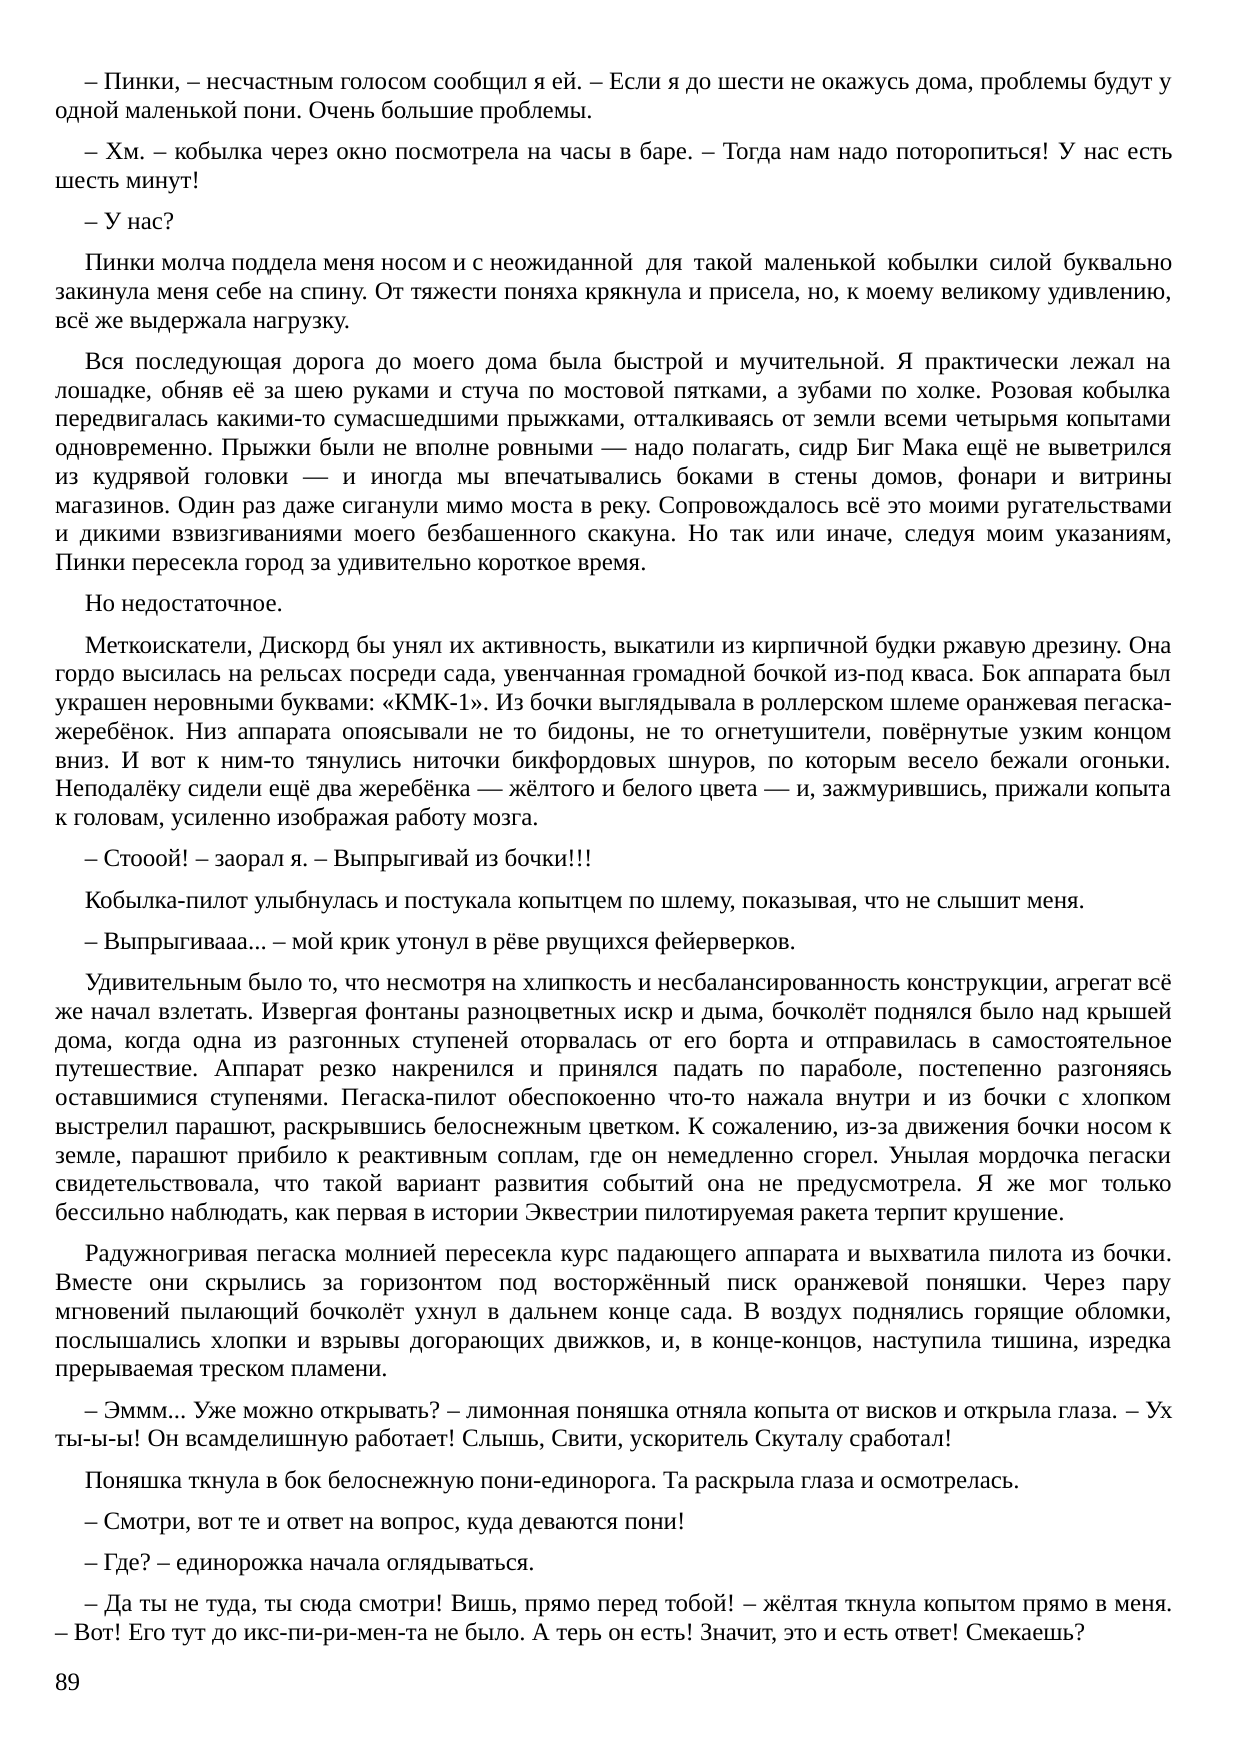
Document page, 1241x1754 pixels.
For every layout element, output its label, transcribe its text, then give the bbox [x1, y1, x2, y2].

text Удивительным было то, что несмотря на хлипкость и несбалансированность конструкции, агрегат всё же начал взлетать. Извергая фонтаны разноцветных искр и дыма, бочколёт поднялся было над крышей дома, когда одна из разгонных ступеней оторвалась от его борта и отправилась в самостоятельное путешествие. Аппарат резко накренился и принялся падать по параболе, постепенно разгоняясь оставшимися ступенями. Пегаска-пилот обеспокоенно что-то нажала внутри и из бочки с хлопком выстрелил парашют, раскрывшись белоснежным цветком. К сожалению, из-за движения бочки носом к земле, парашют прибило к реактивным соплам, где он немедленно сгорел. Унылая мордочка пегаски свидетельствовала, что такой вариант развития событий она не предусмотрела. Я же мог только бессильно наблюдать, как первая в истории Эквестрии пилотируемая ракета терпит крушение. [55, 967, 1173, 1226]
text – Где? – единорожка начала оглядываться. [55, 1547, 1173, 1576]
text – Эммм... Уже можно открывать? – лимонная поняшка отняла копыта от висков и открыла глаза. – Ух ты-ы-ы! Он всамделишную работает! Слышь, Свити, ускоритель Скуталу сработал! [55, 1395, 1173, 1452]
text Пинки молча поддела меня носом и с неожиданной для такой маленькой кобылки силой буквально закинула меня себе на спину. От тяжести поняха крякнула и присела, но, к моему великому удивлению, всё же выдержала нагрузку. [55, 247, 1173, 333]
text – Выпрыгивааа... – мой крик утонул в рёве рвущихся фейерверков. [55, 926, 1173, 955]
text Но недостаточное. [55, 588, 1173, 617]
text Радужногривая пегаска молнией пересекла курс падающего аппарата и выхватила пилота из бочки. Вместе они скрылись за горизонтом под восторжённый писк оранжевой поняшки. Через пару мгновений пылающий бочколёт ухнул в дальнем конце сада. В воздух поднялись горящие обломки, послышались хлопки и взрывы догорающих движков, и, в конце-концов, наступила тишина, изредка прерываемая треском пламени. [55, 1238, 1173, 1382]
text – У нас? [55, 206, 1173, 235]
text – Пинки, – несчастным голосом сообщил я ей. – Если я до шести не окажусь дома, проблемы будут у одной маленькой пони. Очень большие проблемы. [55, 66, 1173, 123]
text Меткоискатели, Дискорд бы унял их активность, выкатили из кирпичной будки ржавую дрезину. Она гордо высилась на рельсах посреди сада, увенчанная громадной бочкой из-под кваса. Бок аппарата был украшен неровными буквами: «КМК-1». Из бочки выглядывала в роллерском шлеме оранжевая пегаска-жеребёнок. Низ аппарата опоясывали не то бидоны, не то огнетушители, повёрнутые узким концом вниз. И вот к ним-то тянулись ниточки бикфордовых шнуров, по которым весело бежали огоньки. Неподалёку сидели ещё два жеребёнка — жёлтого и белого цвета — и, зажмурившись, прижали копыта к головам, усиленно изображая работу мозга. [55, 630, 1173, 831]
text Кобылка-пилот улыбнулась и постукала копытцем по шлему, показывая, что не слышит меня. [55, 885, 1173, 913]
text – Стооой! – заорал я. – Выпрыгивай из бочки!!! [55, 843, 1173, 872]
text Вся последующая дорога до моего дома была быстрой и мучительной. Я практически лежал на лошадке, обняв её за шею руками и стуча по мостовой пятками, а зубами по холке. Розовая кобылка передвигалась какими-то сумасшедшими прыжками, отталкиваясь от земли всеми четырьмя копытами одновременно. Прыжки были не вполне ровными — надо полагать, сидр Биг Мака ещё не выветрился из кудрявой головки — и иногда мы впечатывались боками в стены домов, фонари и витрины магазинов. Один раз даже сиганули мимо моста в реку. Сопровождалось всё это моими ругательствами и дикими взвизгиваниями моего безбашенного скакуна. Но так или иначе, следуя моим указаниям, Пинки пересекла город за удивительно короткое время. [55, 346, 1173, 576]
text – Смотри, вот те и ответ на вопрос, куда деваются пони! [55, 1506, 1173, 1535]
text – Хм. – кобылка через окно посмотрела на часы в баре. – Тогда нам надо поторопиться! У нас есть шесть минут! [55, 136, 1173, 193]
text Поняшка ткнула в бок белоснежную пони-единорога. Та раскрыла глаза и осмотрелась. [55, 1465, 1173, 1493]
text – Да ты не туда, ты сюда смотри! Вишь, прямо перед тобой! – жёлтая ткнула копытом прямо в меня. – Вот! Его тут до икс-пи-ри-мен-та не было. А терь он есть! Значит, это и есть ответ! Смекаешь? [55, 1588, 1173, 1646]
